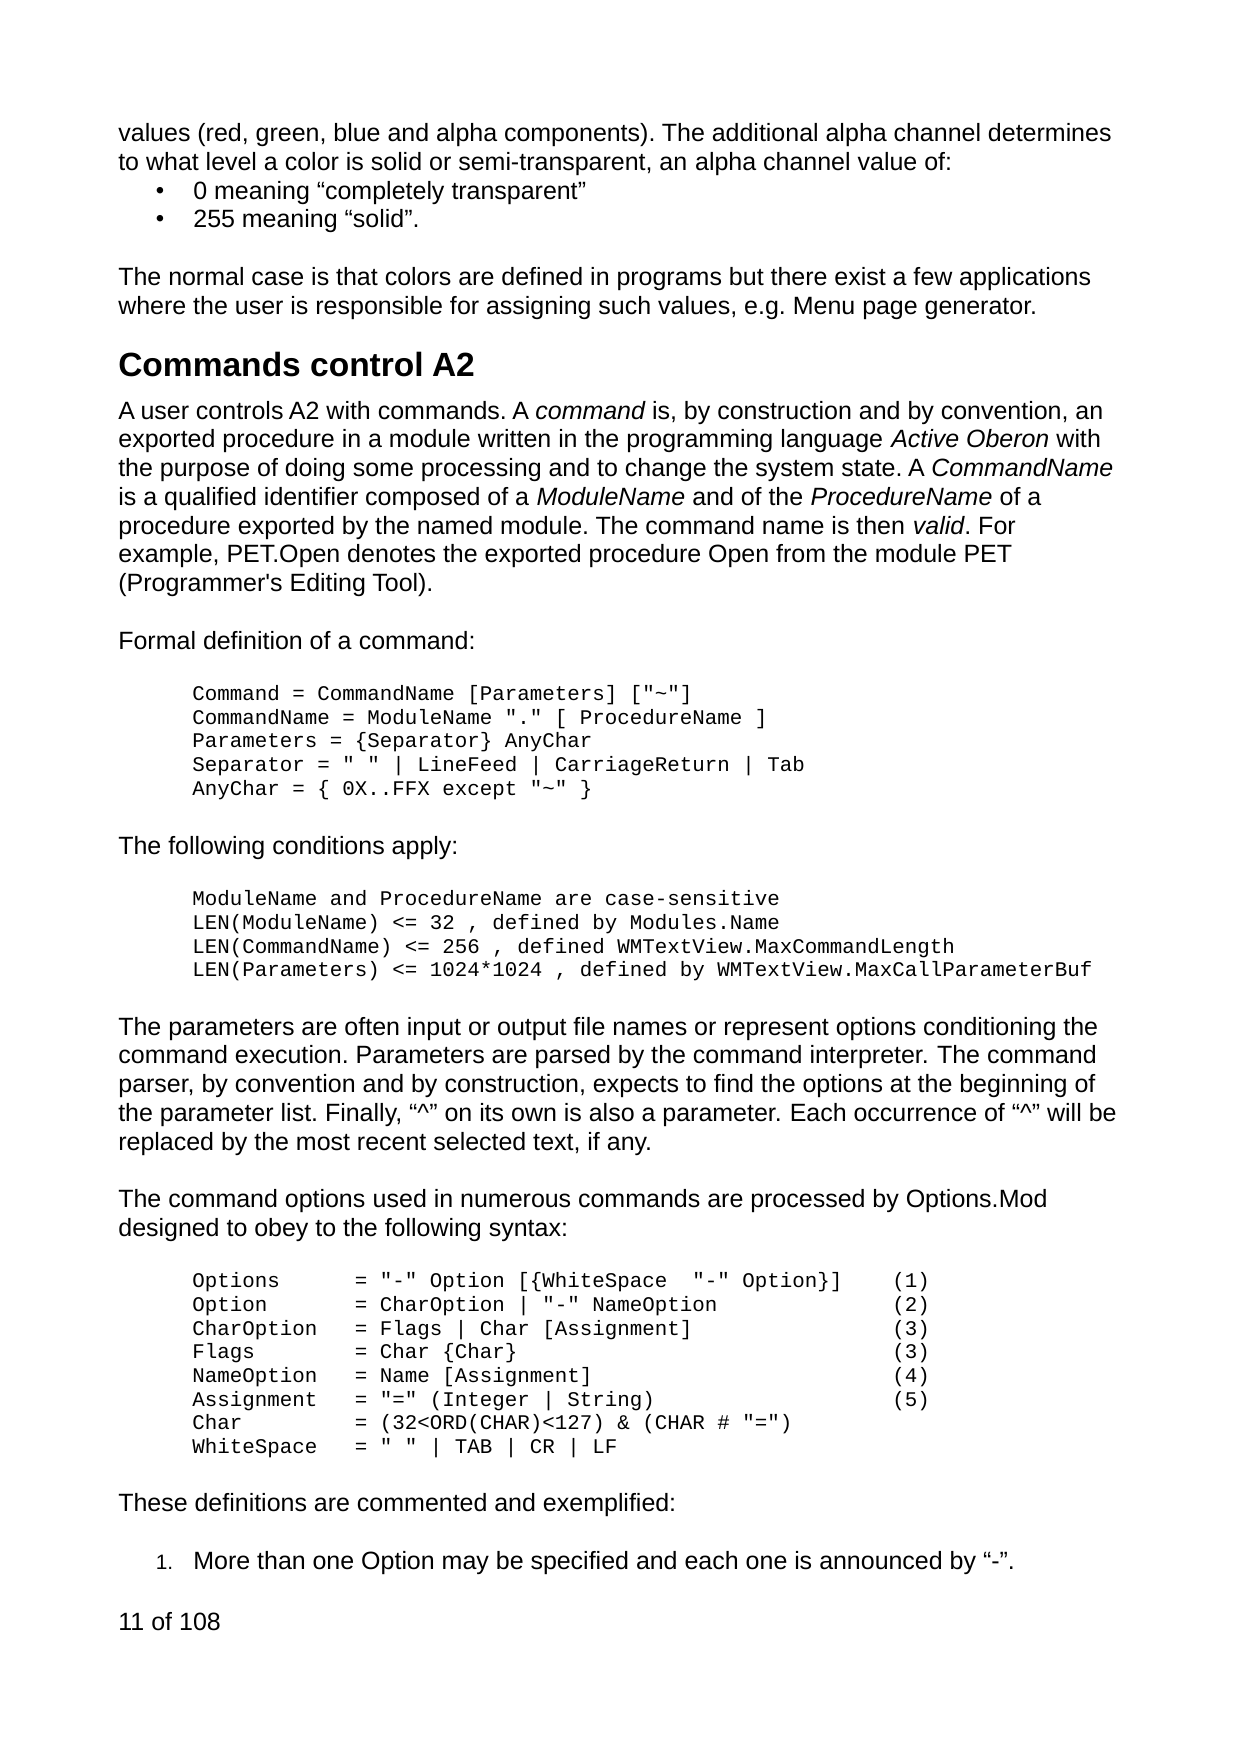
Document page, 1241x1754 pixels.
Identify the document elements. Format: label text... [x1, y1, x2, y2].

list 0 meaning “completely transparent” [156, 176, 1122, 204]
text values (red, green, blue and alpha components). The additional alpha channel determines to what level a color is solid or semi-transparent, an alpha channel value of: [118, 118, 1122, 176]
list 255 meaning “solid”. [156, 204, 1122, 233]
text These definitions are commented and exemplified: [118, 1488, 1122, 1517]
text Option = CharOption | "-" NameOption (2) [192, 1294, 1122, 1318]
text Assignment = "=" (Integer | String) (5) [192, 1389, 1122, 1412]
list More than one Option may be specified and each one is announced by “-”. [156, 1546, 1122, 1575]
text WhiteSpace = " " | TAB | CR | LF [192, 1436, 1122, 1460]
text LEN(ModuleName) <= 32 , defined by Modules.Name [192, 912, 1122, 936]
text Char = (32<ORD(CHAR)<127) & (CHAR # "=") [192, 1412, 1122, 1436]
text CharOption = Flags | Char [Assignment] (3) [192, 1318, 1122, 1341]
text LEN(CommandName) <= 256 , defined WMTextView.MaxCommandLength [192, 936, 1122, 959]
subtitle Commands control A2 [118, 344, 1122, 383]
text CommandName = ModuleName "." [ ProcedureName ] [192, 707, 1122, 731]
text The command options used in numerous commands are processed by Options.Mod designed to obey to the following syntax: [118, 1184, 1122, 1242]
text Command = CommandName [Parameters] ["~"] [192, 683, 1122, 707]
text Separator = " " | LineFeed | CarriageReturn | Tab [192, 754, 1122, 778]
text Options = "-" Option [{WhiteSpace "-" Option}] (1) [192, 1271, 1122, 1294]
text The normal case is that colors are defined in programs but there exist a few applications where the user is responsible for assigning such values, e.g. Menu page generator. [118, 262, 1122, 319]
text NameOption = Name [Assignment] (4) [192, 1365, 1122, 1389]
text AnyChar = { 0X..FFX except "~" } [192, 778, 1122, 801]
text Formal definition of a command: [118, 626, 1122, 654]
text ModuleName and ProcedureName are case-sensitive [192, 888, 1122, 912]
text A user controls A2 with commands. A command is, by construction and by convention, an exported procedure in a module written in the programming language Active Oberon with the purpose of doing some processing and to change the system state. A CommandName is a qualified identifier composed of a ModuleName and of the ProcedureName of a procedure exported by the named module. The command name is then valid. For example, PET.Open denotes the exported procedure Open from the module PET (Programmer's Editing Tool). [118, 396, 1122, 597]
text The parameters are often input or output file names or represent options conditioning the command execution. Parameters are parsed by the command interpreter. The command parser, by convention and by construction, expects to find the options at the beginning of the parameter list. Finally, “^” on its own is also a parameter. Each occurrence of “^” will be replaced by the most recent selected text, if any. [118, 1012, 1122, 1156]
text LEN(Parameters) <= 1024*1024 , defined by WMTextView.MaxCallParameterBuf [192, 959, 1122, 983]
text The following conditions apply: [118, 831, 1122, 860]
text Flags = Char {Char} (3) [192, 1341, 1122, 1365]
text Parameters = {Separator} AnyChar [192, 731, 1122, 754]
